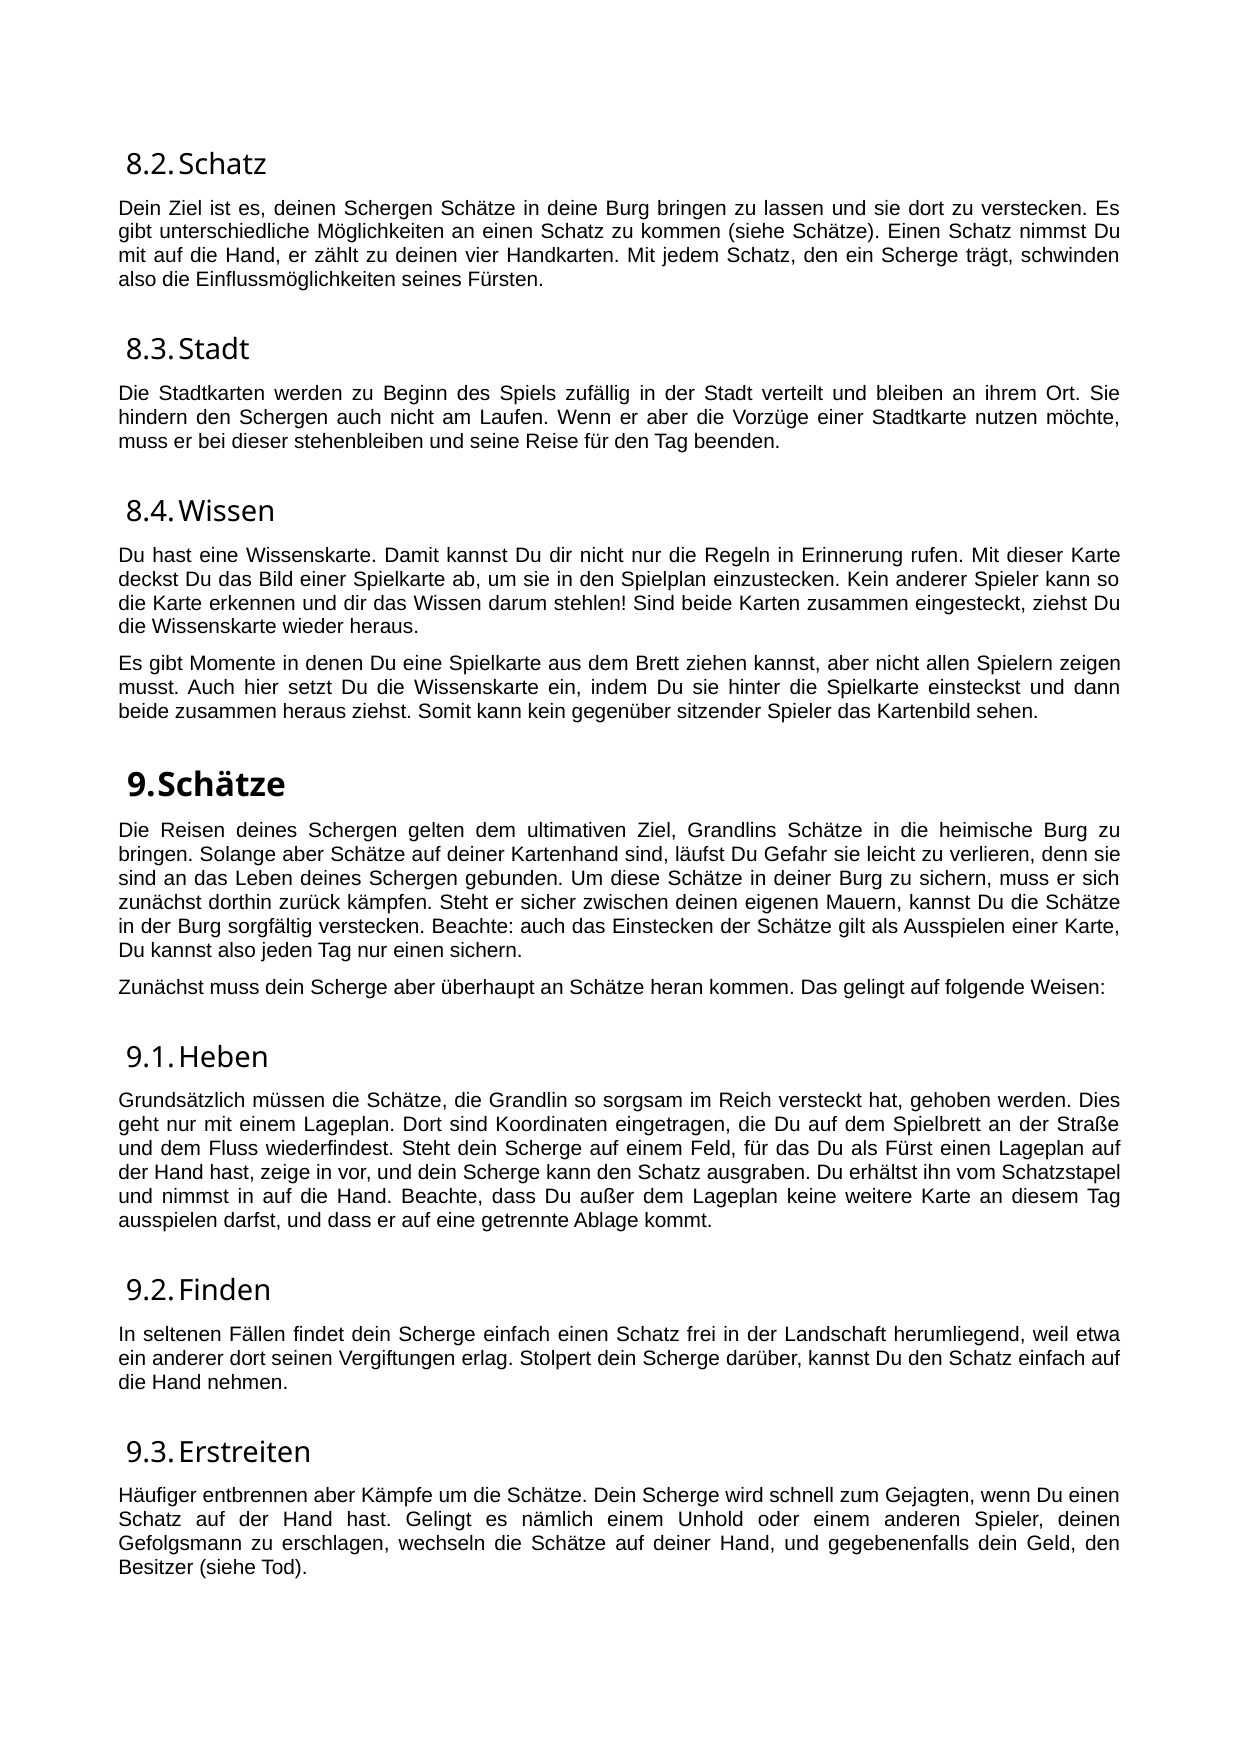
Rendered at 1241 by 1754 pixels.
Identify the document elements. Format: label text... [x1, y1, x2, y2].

text Zunächst muss dein Scherge aber überhaupt an Schätze heran kommen. Das gelingt auf folgende Weisen: [118, 974, 1122, 998]
text Du hast eine Wissenskarte. Damit kannst Du dir nicht nur die Regeln in Erinnerung rufen. Mit dieser Karte deckst Du das Bild einer Spielkarte ab, um sie in den Spielplan einzustecken. Kein anderer Spieler kann so die Karte erkennen und dir das Wissen darum stehlen! Sind beide Karten zusammen eingesteckt, ziehst Du die Wissenskarte wieder heraus. [118, 542, 1122, 638]
subtitle Wissen [118, 490, 1122, 530]
text Dein Ziel ist es, deinen Schergen Schätze in deine Burg bringen zu lassen und sie dort zu verstecken. Es gibt unterschiedliche Möglichkeiten an einen Schatz zu kommen (siehe Schätze). Einen Schatz nimmst Du mit auf die Hand, er zählt zu deinen vier Handkarten. Mit jedem Schatz, den ein Scherge trägt, schwinden also die Einflussmöglichkeiten seines Fürsten. [118, 195, 1122, 291]
text Die Stadtkarten werden zu Beginn des Spiels zufällig in der Stadt verteilt und bleiben an ihrem Ort. Sie hindern den Schergen auch nicht am Laufen. Wenn er aber die Vorzüge einer Stadtkarte nutzen möchte, muss er bei dieser stehenbleiben und seine Reise für den Tag beenden. [118, 381, 1122, 453]
subtitle Erstreiten [118, 1431, 1122, 1471]
text Häufiger entbrennen aber Kämpfe um die Schätze. Dein Scherge wird schnell zum Gejagten, wenn Du einen Schatz auf der Hand hast. Gelingt es nämlich einem Unhold oder einem anderen Spieler, deinen Gefolgsmann zu erschlagen, wechseln die Schätze auf deiner Hand, und gegebenenfalls dein Geld, den Besitzer (siehe Tod). [118, 1483, 1122, 1579]
subtitle Stadt [118, 329, 1122, 368]
subtitle Schatz [118, 143, 1122, 183]
text Es gibt Momente in denen Du eine Spielkarte aus dem Brett ziehen kannst, aber nicht allen Spielern zeigen musst. Auch hier setzt Du die Wissenskarte ein, indem Du sie hinter die Spielkarte einsteckst und dann beide zusammen heraus ziehst. Somit kann kein gegenüber sitzender Spieler das Kartenbild sehen. [118, 651, 1122, 723]
subtitle Schätze [118, 760, 1122, 806]
subtitle Heben [118, 1036, 1122, 1076]
text Die Reisen deines Schergen gelten dem ultimativen Ziel, Grandlins Schätze in die heimische Burg zu bringen. Solange aber Schätze auf deiner Kartenhand sind, läufst Du Gefahr sie leicht zu verlieren, denn sie sind an das Leben deines Schergen gebunden. Um diese Schätze in deiner Burg zu sichern, muss er sich zunächst dorthin zurück kämpfen. Steht er sicher zwischen deinen eigenen Mauern, kannst Du die Schätze in der Burg sorgfältig verstecken. Beachte: auch das Einstecken der Schätze gilt als Ausspielen einer Karte, Du kannst also jeden Tag nur einen sichern. [118, 818, 1122, 962]
text In seltenen Fällen findet dein Scherge einfach einen Schatz frei in der Landschaft herumliegend, weil etwa ein anderer dort seinen Vergiftungen erlag. Stolpert dein Scherge darüber, kannst Du den Schatz einfach auf die Hand nehmen. [118, 1322, 1122, 1393]
subtitle Finden [118, 1269, 1122, 1309]
text Grundsätzlich müssen die Schätze, die Grandlin so sorgsam im Reich versteckt hat, gehoben werden. Dies geht nur mit einem Lageplan. Dort sind Koordinaten eingetragen, die Du auf dem Spielbrett an der Straße und dem Fluss wiederfindest. Steht dein Scherge auf einem Feld, für das Du als Fürst einen Lageplan auf der Hand hast, zeige in vor, und dein Scherge kann den Schatz ausgraben. Du erhältst ihn vom Schatzstapel und nimmst in auf die Hand. Beachte, dass Du außer dem Lageplan keine weitere Karte an diesem Tag ausspielen darfst, und dass er auf eine getrennte Ablage kommt. [118, 1088, 1122, 1232]
